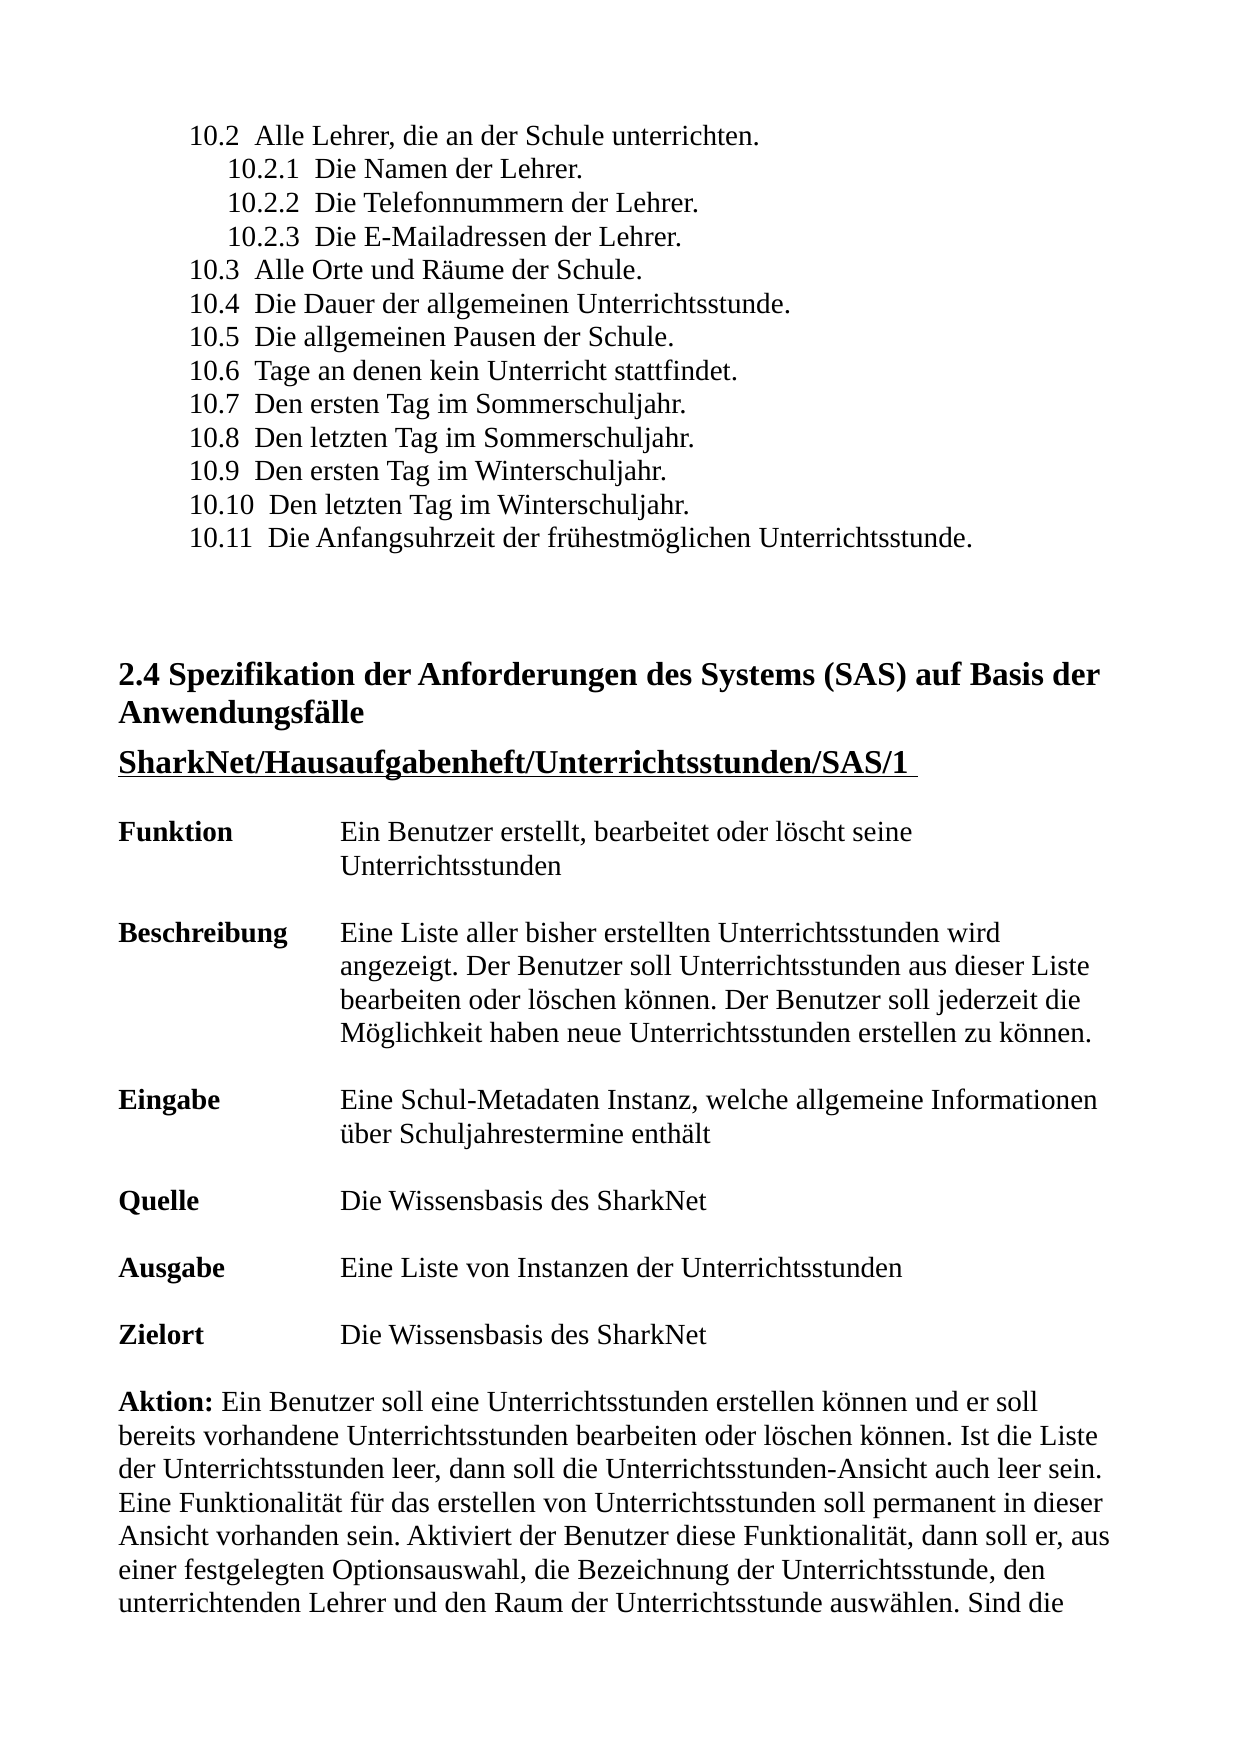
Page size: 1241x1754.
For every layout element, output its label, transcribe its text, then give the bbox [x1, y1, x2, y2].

text Eingabe Eine Schul-Metadaten Instanz, welche allgemeine Informationen über Schuljahrestermine enthält [118, 1082, 1122, 1149]
text Quelle Die Wissensbasis des SharkNet [118, 1183, 1122, 1217]
list Den letzten Tag im Sommerschuljahr. [145, 420, 1122, 453]
list Die Dauer der allgemeinen Unterrichtsstunde. [145, 286, 1122, 319]
list Den letzten Tag im Winterschuljahr. [145, 487, 1122, 521]
list Tage an denen kein Unterricht stattfindet. [145, 353, 1122, 386]
list Alle Lehrer, die an der Schule unterrichten. [145, 118, 1122, 152]
text SharkNet/Hausaufgabenheft/Unterrichtsstunden/SAS/1 [118, 742, 1122, 781]
list Alle Orte und Räume der Schule. [145, 252, 1122, 286]
text Aktion: Ein Benutzer soll eine Unterrichtsstunden erstellen können und er soll bereits vorhandene Unterrichtsstunden bearbeiten oder löschen können. Ist die Liste der Unterrichtsstunden leer, dann soll die Unterrichtsstunden-Ansicht auch leer sein. Eine Funktionalität für das erstellen von Unterrichtsstunden soll permanent in dieser Ansicht vorhanden sein. Aktiviert der Benutzer diese Funktionalität, dann soll er, aus einer festgelegten Optionsauswahl, die Bezeichnung der Unterrichtsstunde, den unterrichtenden Lehrer und den Raum der Unterrichtsstunde auswählen. Sind die [118, 1384, 1122, 1619]
text Ausgabe Eine Liste von Instanzen der Unterrichtsstunden [118, 1250, 1122, 1284]
list Die Anfangsuhrzeit der frühestmöglichen Unterrichtsstunde. [145, 521, 1122, 554]
list Die E-Mailadressen der Lehrer. [183, 219, 1122, 252]
text Funktion Ein Benutzer erstellt, bearbeitet oder löscht seine Unterrichtsstunden [118, 814, 1122, 881]
list Den ersten Tag im Winterschuljahr. [145, 453, 1122, 487]
text Beschreibung Eine Liste aller bisher erstellten Unterrichtsstunden wird angezeigt. Der Benutzer soll Unterrichtsstunden aus dieser Liste bearbeiten oder löschen können. Der Benutzer soll jederzeit die Möglichkeit haben neue Unterrichtsstunden erstellen zu können. [118, 915, 1122, 1049]
text Zielort Die Wissensbasis des SharkNet [118, 1317, 1122, 1351]
subtitle 2.4 Spezifikation der Anforderungen des Systems (SAS) auf Basis der Anwendungsfälle [118, 654, 1122, 731]
list Die Telefonnummern der Lehrer. [183, 185, 1122, 219]
list Den ersten Tag im Sommerschuljahr. [145, 386, 1122, 420]
list Die allgemeinen Pausen der Schule. [145, 319, 1122, 353]
list Die Namen der Lehrer. [183, 152, 1122, 185]
